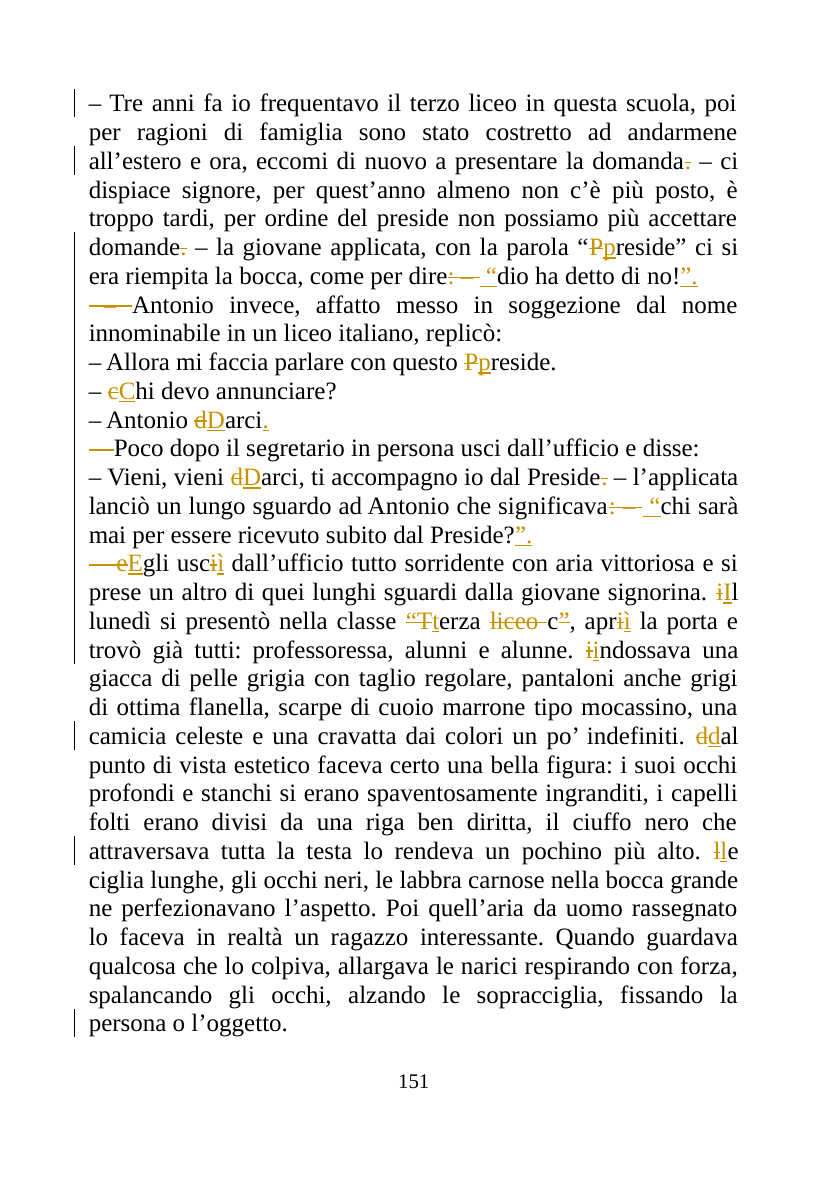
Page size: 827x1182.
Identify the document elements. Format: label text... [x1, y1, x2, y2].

list – Vieni, vieni Darci, ti accompagno io dal Preside – l’applicata lanciò un lungo sguardo ad Antonio che significava “chi sarà mai per essere ricevuto subito dal Preside?”. [88, 462, 738, 548]
list – Tre anni fa io frequentavo il terzo liceo in questa scuola, poi per ragioni di famiglia sono stato costretto ad andarmene all’estero e ora, eccomi di nuovo a presentare la domanda – ci dispiace signore, per quest’anno almeno non c’è più posto, è troppo tardi, per ordine del preside non possiamo più accettare domande – la giovane applicata, con la parola “preside” ci si era riempita la bocca, come per dire “dio ha detto di no!”. [88, 88, 738, 290]
list Poco dopo il segretario in persona usci dall’ufficio e disse: [88, 433, 738, 462]
list – Antonio Darci. [88, 405, 738, 433]
list – Allora mi faccia parlare con questo preside. [88, 347, 738, 376]
list – Chi devo annunciare? [88, 376, 738, 405]
list Antonio invece, affatto messo in soggezione dal nome innominabile in un liceo italiano, replicò: [88, 290, 738, 347]
list Egli uscì dall’ufficio tutto sorridente con aria vittoriosa e si prese un altro di quei lunghi sguardi dalla giovane signorina. Il lunedì si presentò nella classe terza c, aprì la porta e trovò già tutti: professoressa, alunni e alunne. indossava una giacca di pelle grigia con taglio regolare, pantaloni anche grigi di ottima flanella, scarpe di cuoio marrone tipo mocassino, una camicia celeste e una cravatta dai colori un po’ indefiniti. dal punto di vista estetico faceva certo una bella figura: i suoi occhi profondi e stanchi si erano spaventosamente ingranditi, i capelli folti erano divisi da una riga ben diritta, il ciuffo nero che attraversava tutta la testa lo rendeva un pochino più alto. le ciglia lunghe, gli occhi neri, le labbra carnose nella bocca grande ne perfezionavano l’aspetto. Poi quell’aria da uomo rassegnato lo faceva in realtà un ragazzo interessante. Quando guardava qualcosa che lo colpiva, allargava le narici respirando con forza, spalancando gli occhi, alzando le sopracciglia, fissando la persona o l’oggetto. [88, 548, 738, 1037]
